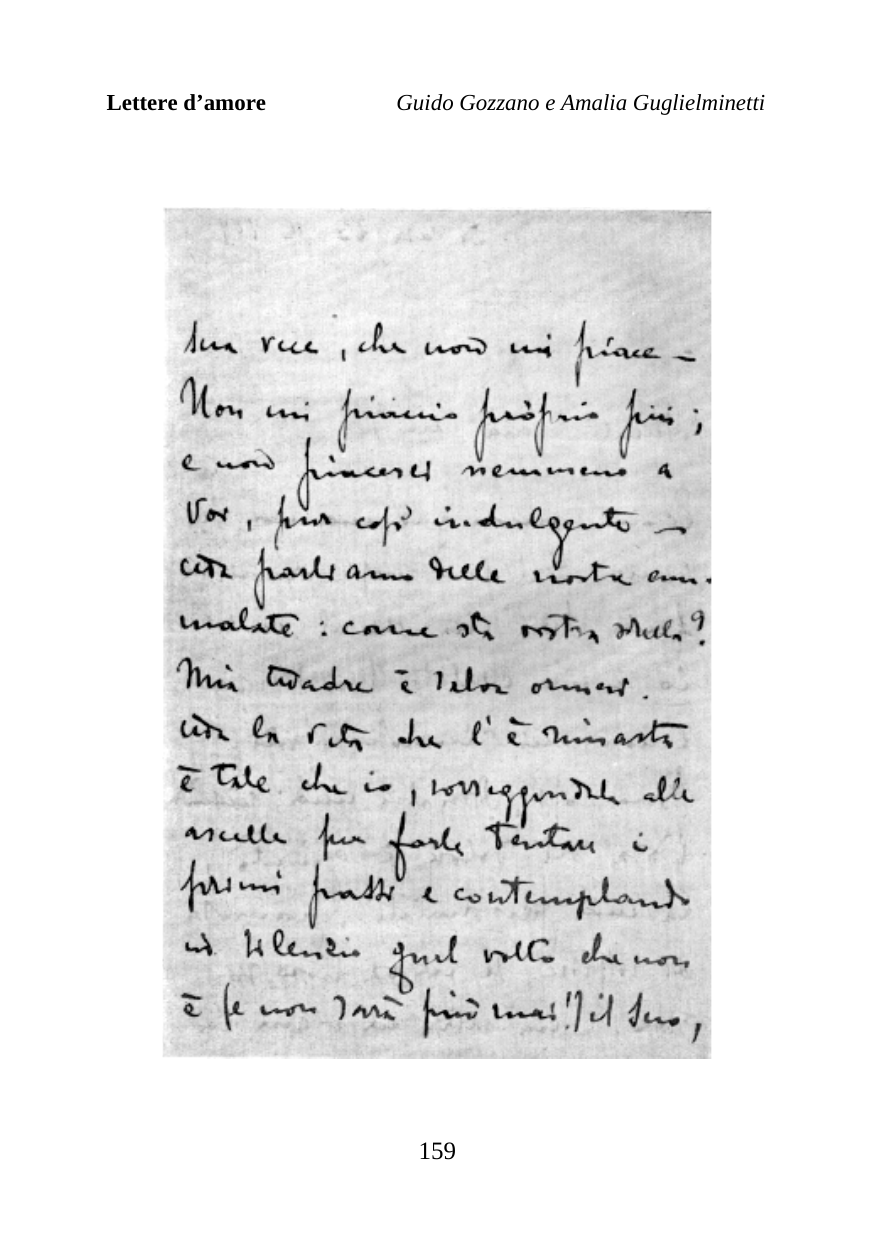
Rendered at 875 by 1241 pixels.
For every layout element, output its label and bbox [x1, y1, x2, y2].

picture [162, 207, 712, 1059]
